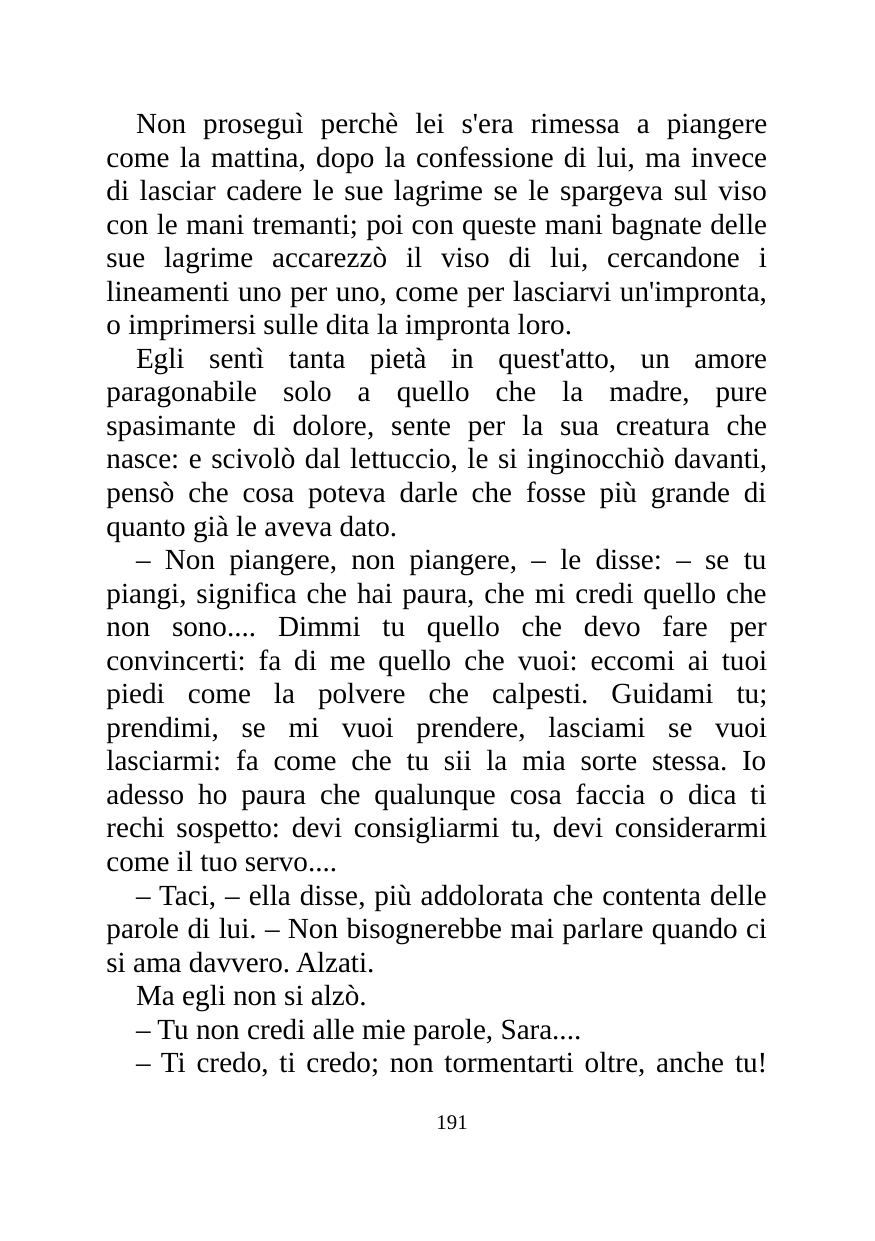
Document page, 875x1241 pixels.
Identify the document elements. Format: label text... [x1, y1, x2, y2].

text – Tu non credi alle mie parole, Sara.... [106, 1012, 768, 1045]
text Egli sentì tanta pietà in quest'atto, un amore paragonabile solo a quello che la madre, pure spasimante di dolore, sente per la sua creatura che nasce: e scivolò dal lettuccio, le si inginocchiò davanti, pensò che cosa poteva darle che fosse più grande di quanto già le aveva dato. [106, 341, 768, 542]
text – Non piangere, non piangere, – le disse: – se tu piangi, significa che hai paura, che mi credi quello che non sono.... Dimmi tu quello che devo fare per convincerti: fa di me quello che vuoi: eccomi ai tuoi piedi come la polvere che calpesti. Guidami tu; prendimi, se mi vuoi prendere, lasciami se vuoi lasciarmi: fa come che tu sii la mia sorte stessa. Io adesso ho paura che qualunque cosa faccia o dica ti rechi sospetto: devi consigliarmi tu, devi considerarmi come il tuo servo.... [106, 542, 768, 878]
text Ma egli non si alzò. [106, 978, 768, 1012]
text – Ti credo, ti credo; non tormentarti oltre, anche tu! [106, 1045, 768, 1079]
text Non proseguì perchè lei s'era rimessa a piangere come la mattina, dopo la confessione di lui, ma invece di lasciar cadere le sue lagrime se le spargeva sul viso con le mani tremanti; poi con queste mani bagnate delle sue lagrime accarezzò il viso di lui, cercandone i lineamenti uno per uno, come per lasciarvi un'impronta, o imprimersi sulle dita la impronta loro. [106, 106, 768, 341]
text – Taci, – ella disse, più addolorata che contenta delle parole di lui. – Non bisognerebbe mai parlare quando ci si ama davvero. Alzati. [106, 878, 768, 978]
